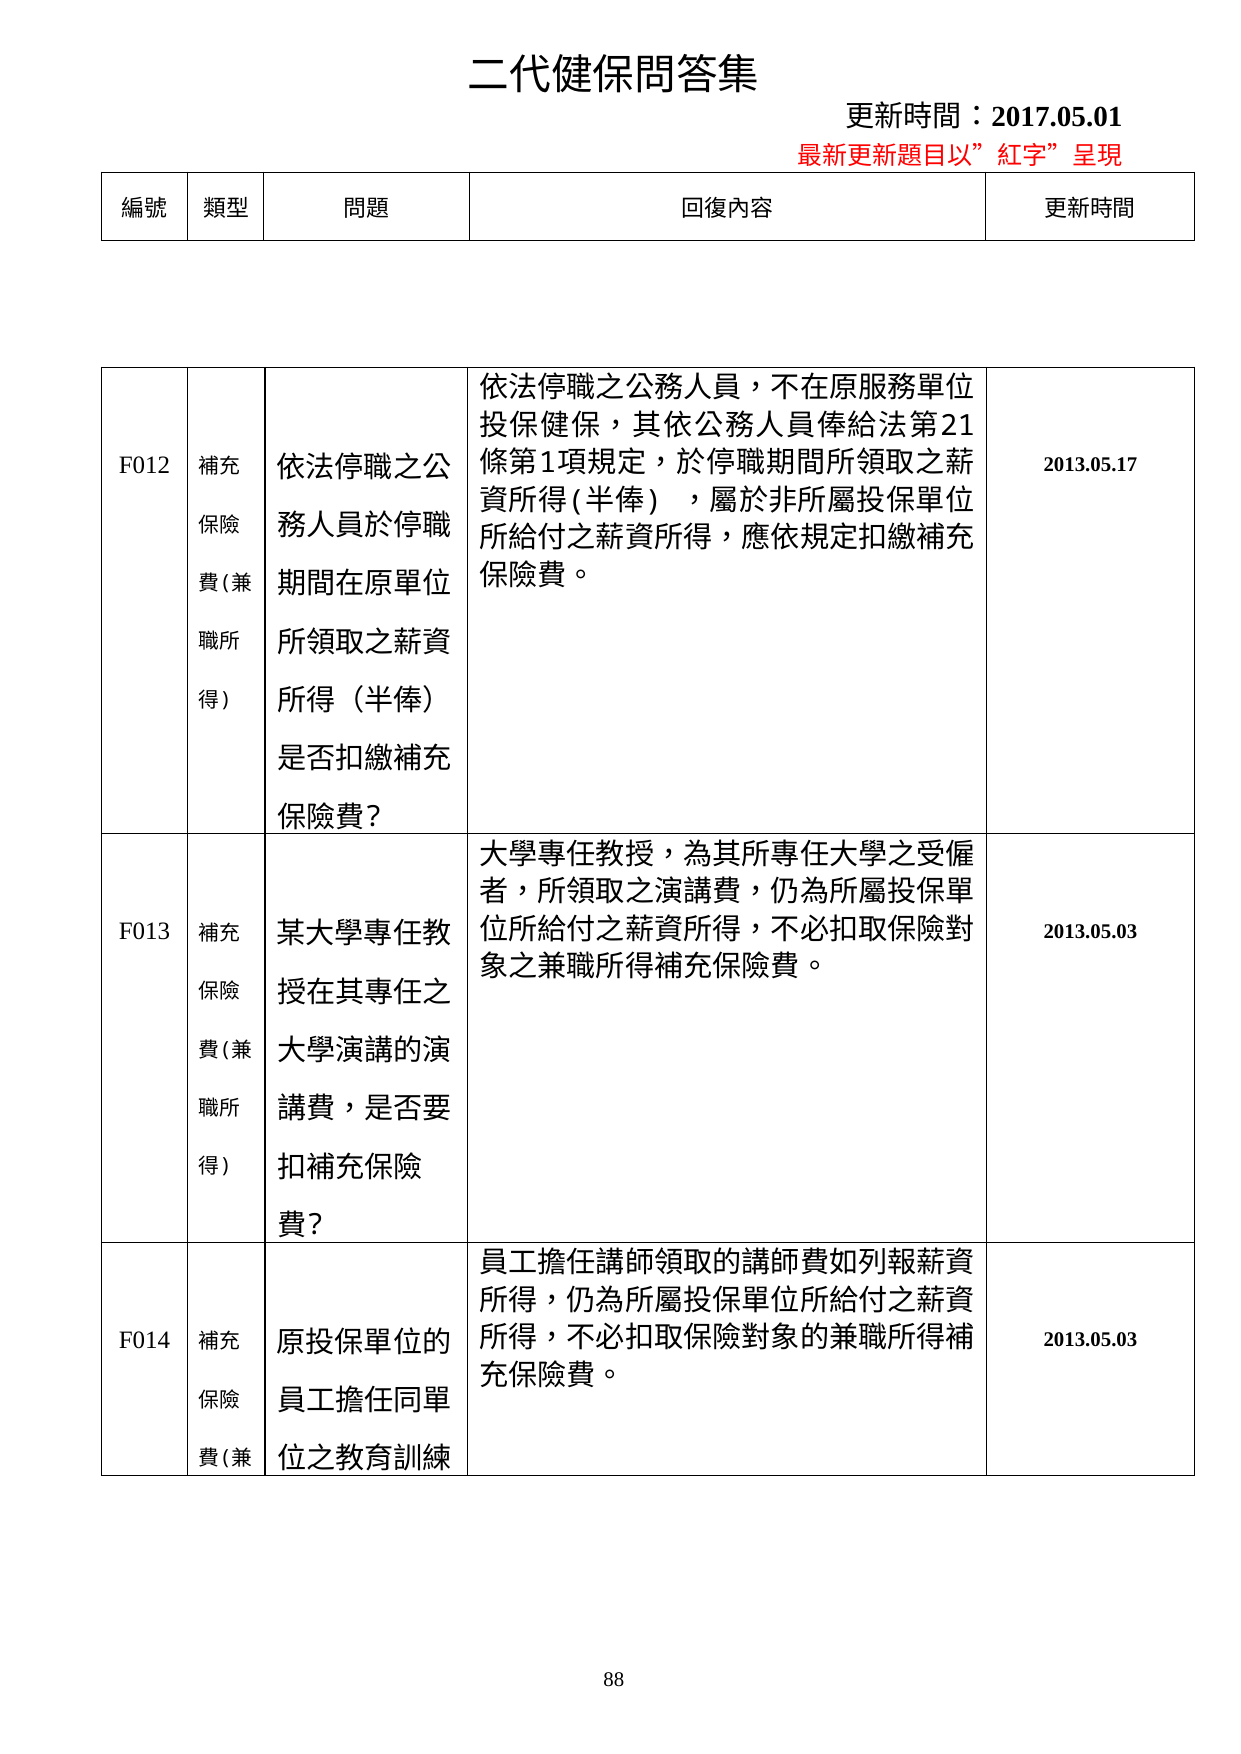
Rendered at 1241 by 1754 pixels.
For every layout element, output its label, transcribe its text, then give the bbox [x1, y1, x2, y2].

table_cell 補充保險費(兼職所得) [188, 834, 264, 1242]
table_cell 某大學專任教授在其專任之大學演講的演講費，是否要扣補充保險費? [266, 834, 467, 1242]
table_cell 補充保險費(兼職所得) [188, 368, 264, 833]
table_cell 員工擔任講師領取的講師費如列報薪資所得，仍為所屬投保單位所給付之薪資所得，不必扣取保險對象的兼職所得補充保險費。 [468, 1243, 986, 1475]
table_cell 2013.05.03 [987, 1243, 1194, 1475]
table_cell 補充保險費(兼 [188, 1243, 264, 1475]
table_cell F012 [102, 368, 187, 833]
table_cell 依法停職之公務人員於停職期間在原單位所領取之薪資所得（半俸）是否扣繳補充保險費? [266, 368, 467, 833]
table_cell 2013.05.03 [987, 834, 1194, 1242]
table_cell F013 [102, 834, 187, 1242]
table_cell 大學專任教授，為其所專任大學之受僱者，所領取之演講費，仍為所屬投保單位所給付之薪資所得，不必扣取保險對象之兼職所得補充保險費。 [468, 834, 986, 1242]
table_cell 依法停職之公務人員，不在原服務單位投保健保，其依公務人員俸給法第21條第1項規定，於停職期間所領取之薪資所得(半俸) ，屬於非所屬投保單位所給付之薪資所得，應依規定扣繳補充保險費。 [468, 368, 986, 833]
table_cell 2013.05.17 [987, 368, 1194, 833]
table_cell F014 [102, 1243, 187, 1475]
table_cell 原投保單位的員工擔任同單位之教育訓練 [266, 1243, 467, 1475]
